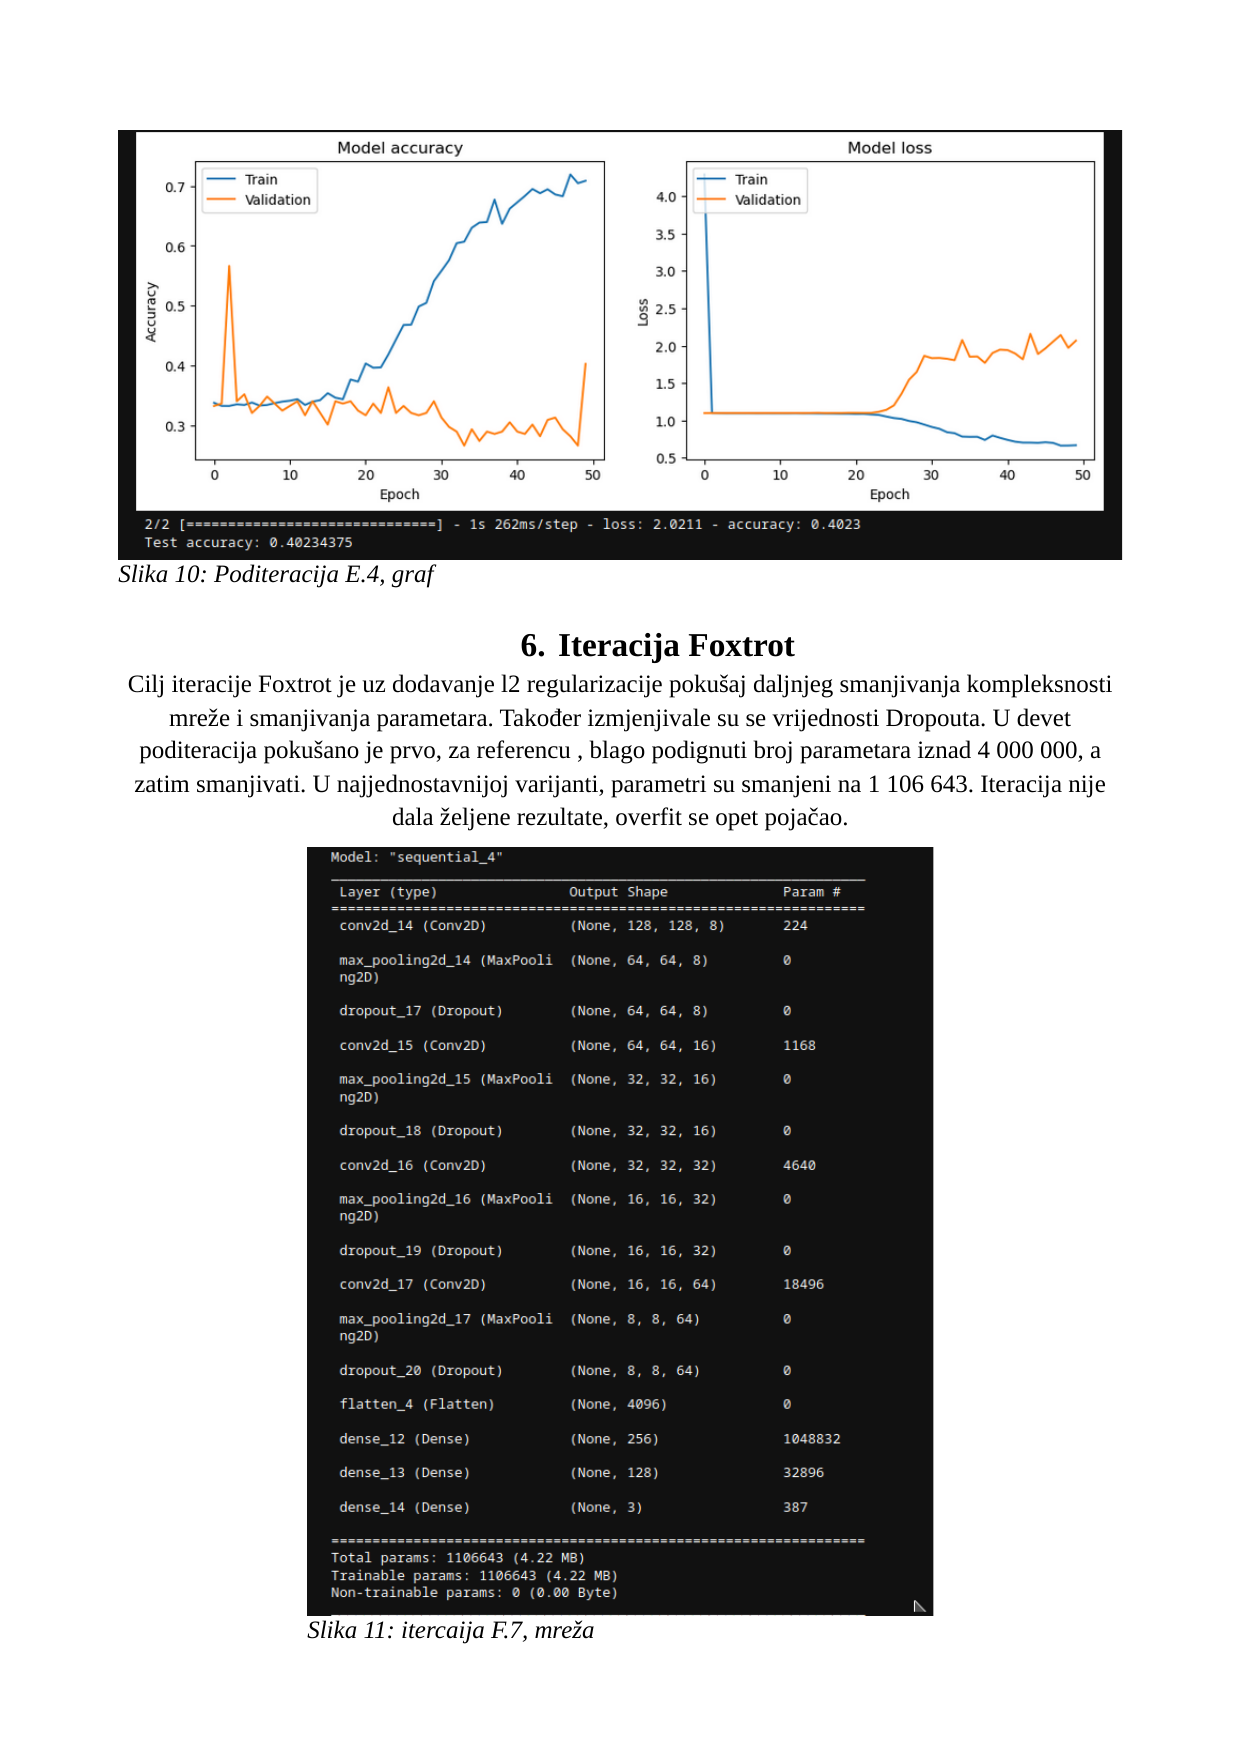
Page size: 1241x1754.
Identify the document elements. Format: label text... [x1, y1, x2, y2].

text Slika 11: itercaija F.7, mreža [307, 1616, 933, 1644]
text Slika 10: Poditeracija E.4, graf [118, 560, 1122, 588]
picture [307, 847, 934, 1616]
text Cilj iteracije Foxtrot je uz dodavanje l2 regularizacije pokušaj daljnjeg smanjivanja kompleksnosti mreže i smanjivanja parametara. Također izmjenjivale su se vrijednosti Dropouta. U devet poditeracija pokušano je prvo, za referencu , blago podignuti broj parametara iznad 4 000 000, a zatim smanjivati. U najjednostavnijoj varijanti, parametri su smanjeni na 1 106 643. Iteracija nije dala željene rezultate, overfit se opet pojačao. [118, 669, 1122, 830]
picture [118, 130, 1123, 560]
list Iteracija Foxtrot [193, 626, 1122, 664]
